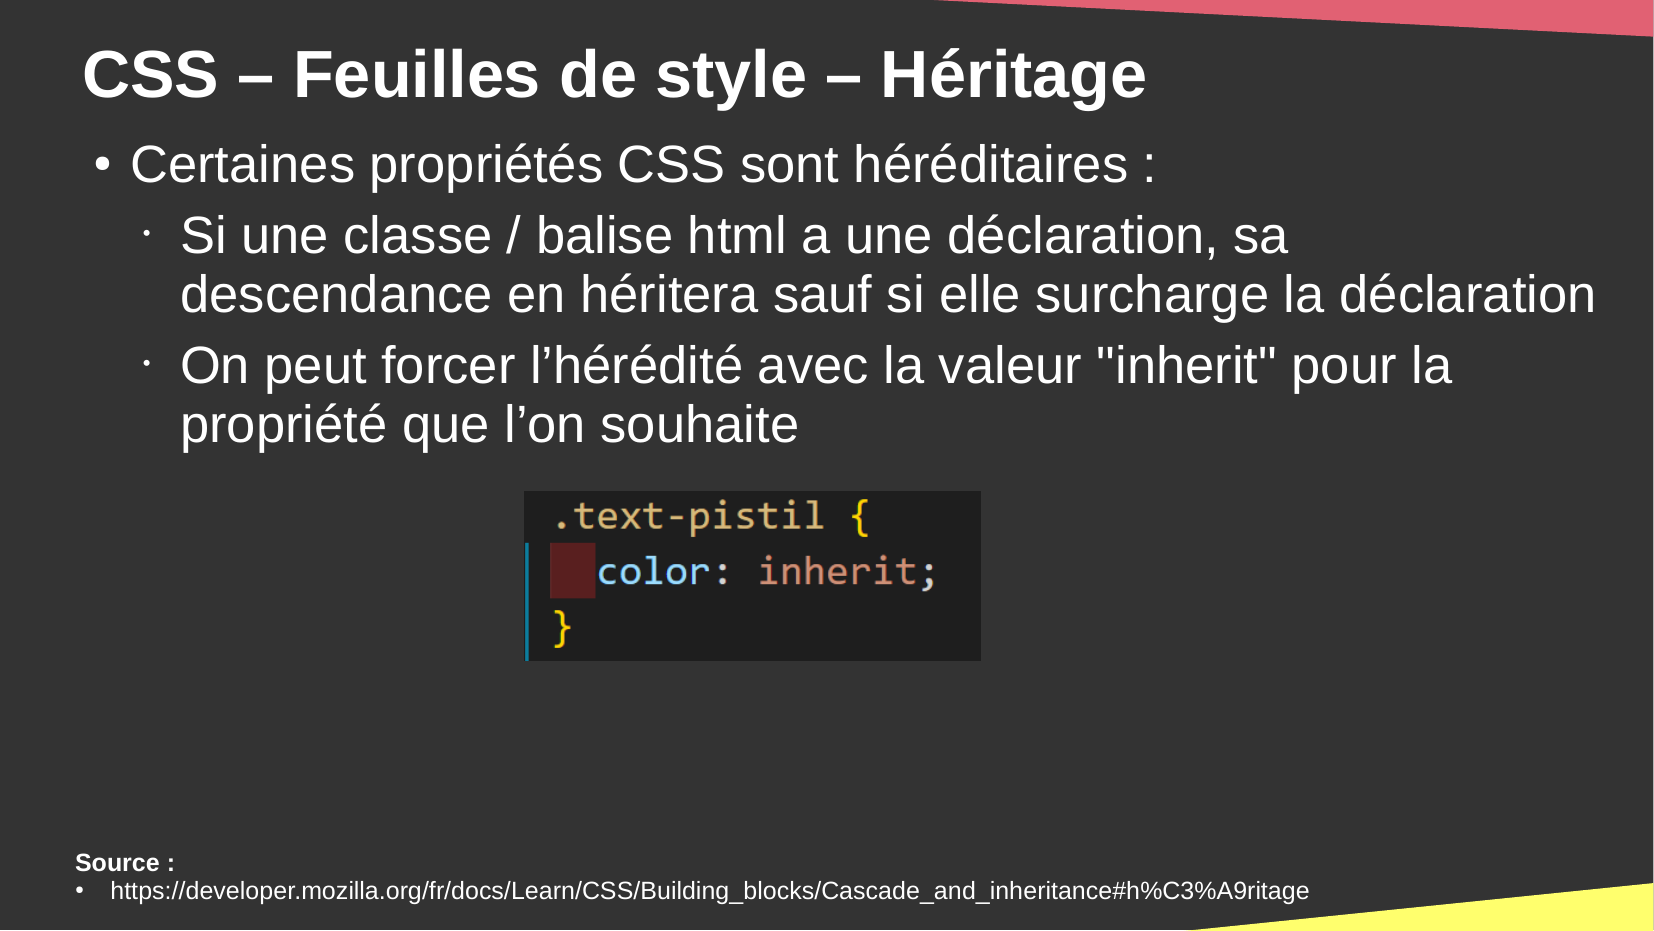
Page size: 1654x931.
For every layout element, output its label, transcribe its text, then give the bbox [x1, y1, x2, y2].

picture [524, 491, 981, 661]
text_box [933, 0, 1654, 37]
text_box [1183, 883, 1654, 931]
list Certaines propriétés CSS sont héréditaires : Si une classe / balise html a une déclaration, sa descendance en héritera sauf si elle surcharge la déclaration On peut forcer l’hérédité avec la valeur "inherit" pour la propriété que l’on souhaite [80, 135, 1605, 507]
text_box Source : https://developer.mozilla.org/fr/docs/Learn/CSS/Building_blocks/Cascade_and_inheritance#h%C3%A9ritage [60, 841, 1546, 913]
title CSS – Feuilles de style – Héritage [82, 37, 1571, 122]
